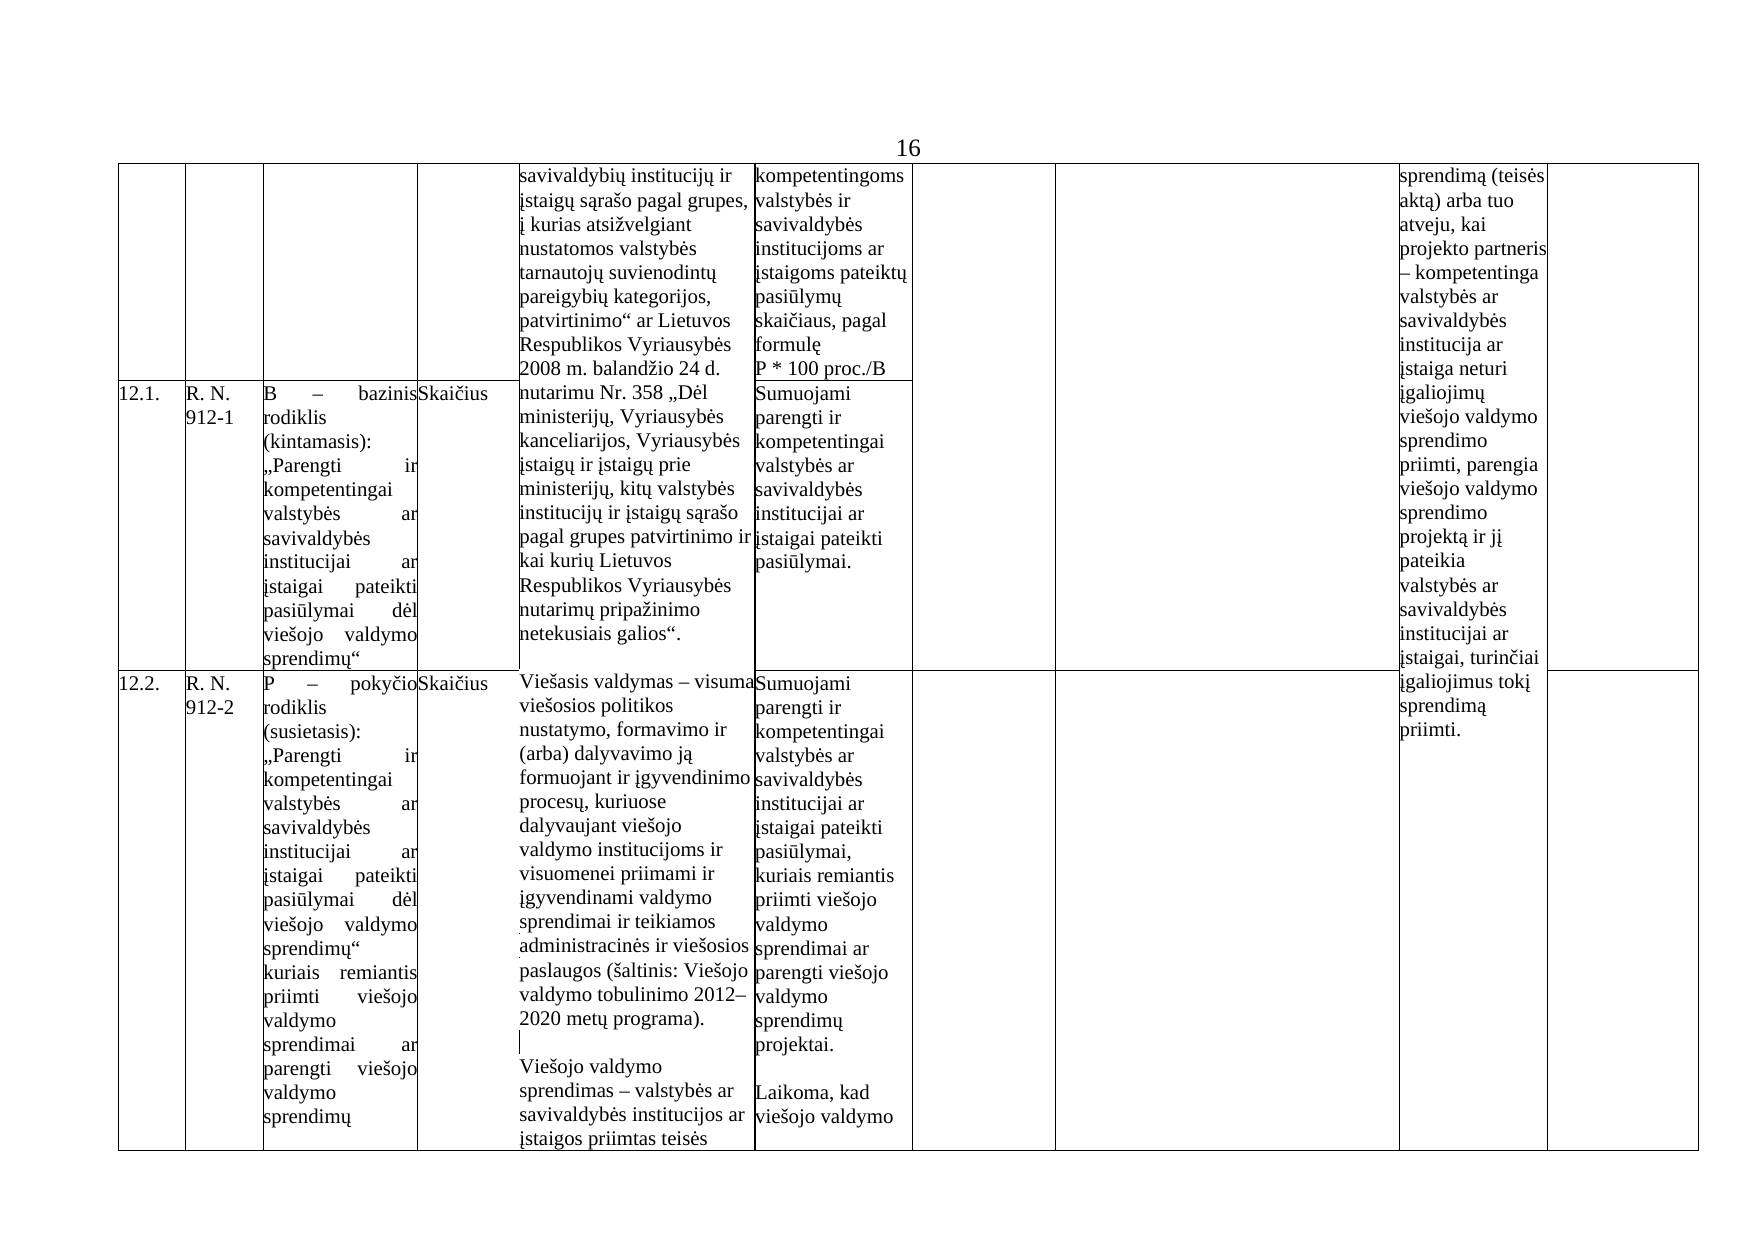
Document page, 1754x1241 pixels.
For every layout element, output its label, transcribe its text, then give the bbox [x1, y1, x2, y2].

table_cell Sumuojami parengti ir kompetentingai valstybės ar savivaldybės institucijai ar įstaigai pateikti pasiūlymai, kuriais remiantis priimti viešojo valdymo sprendimai ar parengti viešojo valdymo sprendimų projektai. Laikoma, kad viešojo valdymo [756, 671, 912, 1150]
table_cell [418, 164, 519, 380]
table_cell sprendimą (teisės aktą) arba tuo atveju, kai projekto partneris – kompetentinga valstybės ar savivaldybės institucija ar įstaiga neturi įgaliojimų viešojo valdymo sprendimo priimti, parengia viešojo valdymo sprendimo projektą ir jį pateikia valstybės ar savivaldybės institucijai ar įstaigai, turinčiai įgaliojimus tokį sprendimą priimti. [1400, 164, 1547, 1150]
table_cell 12.1. [119, 381, 185, 670]
table_cell [186, 164, 263, 380]
table_cell Skaičius [418, 381, 519, 670]
table_cell kompetentingoms valstybės ir savivaldybės institucijoms ar įstaigoms pateiktų pasiūlymų skaičiaus, pagal formulę P * 100 proc./B [756, 164, 912, 380]
table_cell [913, 671, 1055, 1150]
table_cell R. N. 912-2 [186, 671, 263, 1150]
table_cell [264, 164, 417, 380]
table_cell Skaičius [418, 671, 519, 1150]
table_cell [119, 164, 185, 380]
table_cell [1548, 671, 1698, 1150]
table_cell 12.2. [119, 671, 185, 1150]
table_cell B – bazinis rodiklis (kintamasis): „Parengti ir kompetentingai valstybės ar savivaldybės institucijai ar įstaigai pateikti pasiūlymai dėl viešojo valdymo sprendimų“ [264, 381, 417, 670]
table_cell R. N. 912-1 [186, 381, 263, 670]
table_cell [1056, 164, 1399, 670]
table_cell savivaldybių institucijų ir įstaigų sąrašo pagal grupes, į kurias atsižvelgiant nustatomos valstybės tarnautojų suvienodintų pareigybių kategorijos, patvirtinimo“ ar Lietuvos Respublikos Vyriausybės 2008 m. balandžio 24 d. nutarimu Nr. 358 „Dėl ministerijų, Vyriausybės kanceliarijos, Vyriausybės įstaigų ir įstaigų prie ministerijų, kitų valstybės institucijų ir įstaigų sąrašo pagal grupes patvirtinimo ir kai kurių Lietuvos Respublikos Vyriausybės nutarimų pripažinimo netekusiais galios“. Viešasis valdymas – visuma viešosios politikos nustatymo, formavimo ir (arba) dalyvavimo ją formuojant ir įgyvendinimo procesų, kuriuose dalyvaujant viešojo valdymo institucijoms ir visuomenei priimami ir įgyvendinami valdymo sprendimai ir teikiamos administracinės ir viešosios paslaugos (šaltinis: Viešojo valdymo tobulinimo 2012–2020 metų programa). Viešojo valdymo sprendimas – valstybės ar savivaldybės institucijos ar įstaigos priimtas teisės [520, 164, 754, 1150]
table_cell P – pokyčio rodiklis (susietasis): „Parengti ir kompetentingai valstybės ar savivaldybės institucijai ar įstaigai pateikti pasiūlymai dėl viešojo valdymo sprendimų“ kuriais remiantis priimti viešojo valdymo sprendimai ar parengti viešojo valdymo sprendimų [264, 671, 417, 1150]
table_cell [913, 164, 1055, 670]
table_cell Sumuojami parengti ir kompetentingai valstybės ar savivaldybės institucijai ar įstaigai pateikti pasiūlymai. [756, 381, 912, 670]
table_cell [1056, 671, 1399, 1150]
table_cell [1548, 164, 1698, 670]
